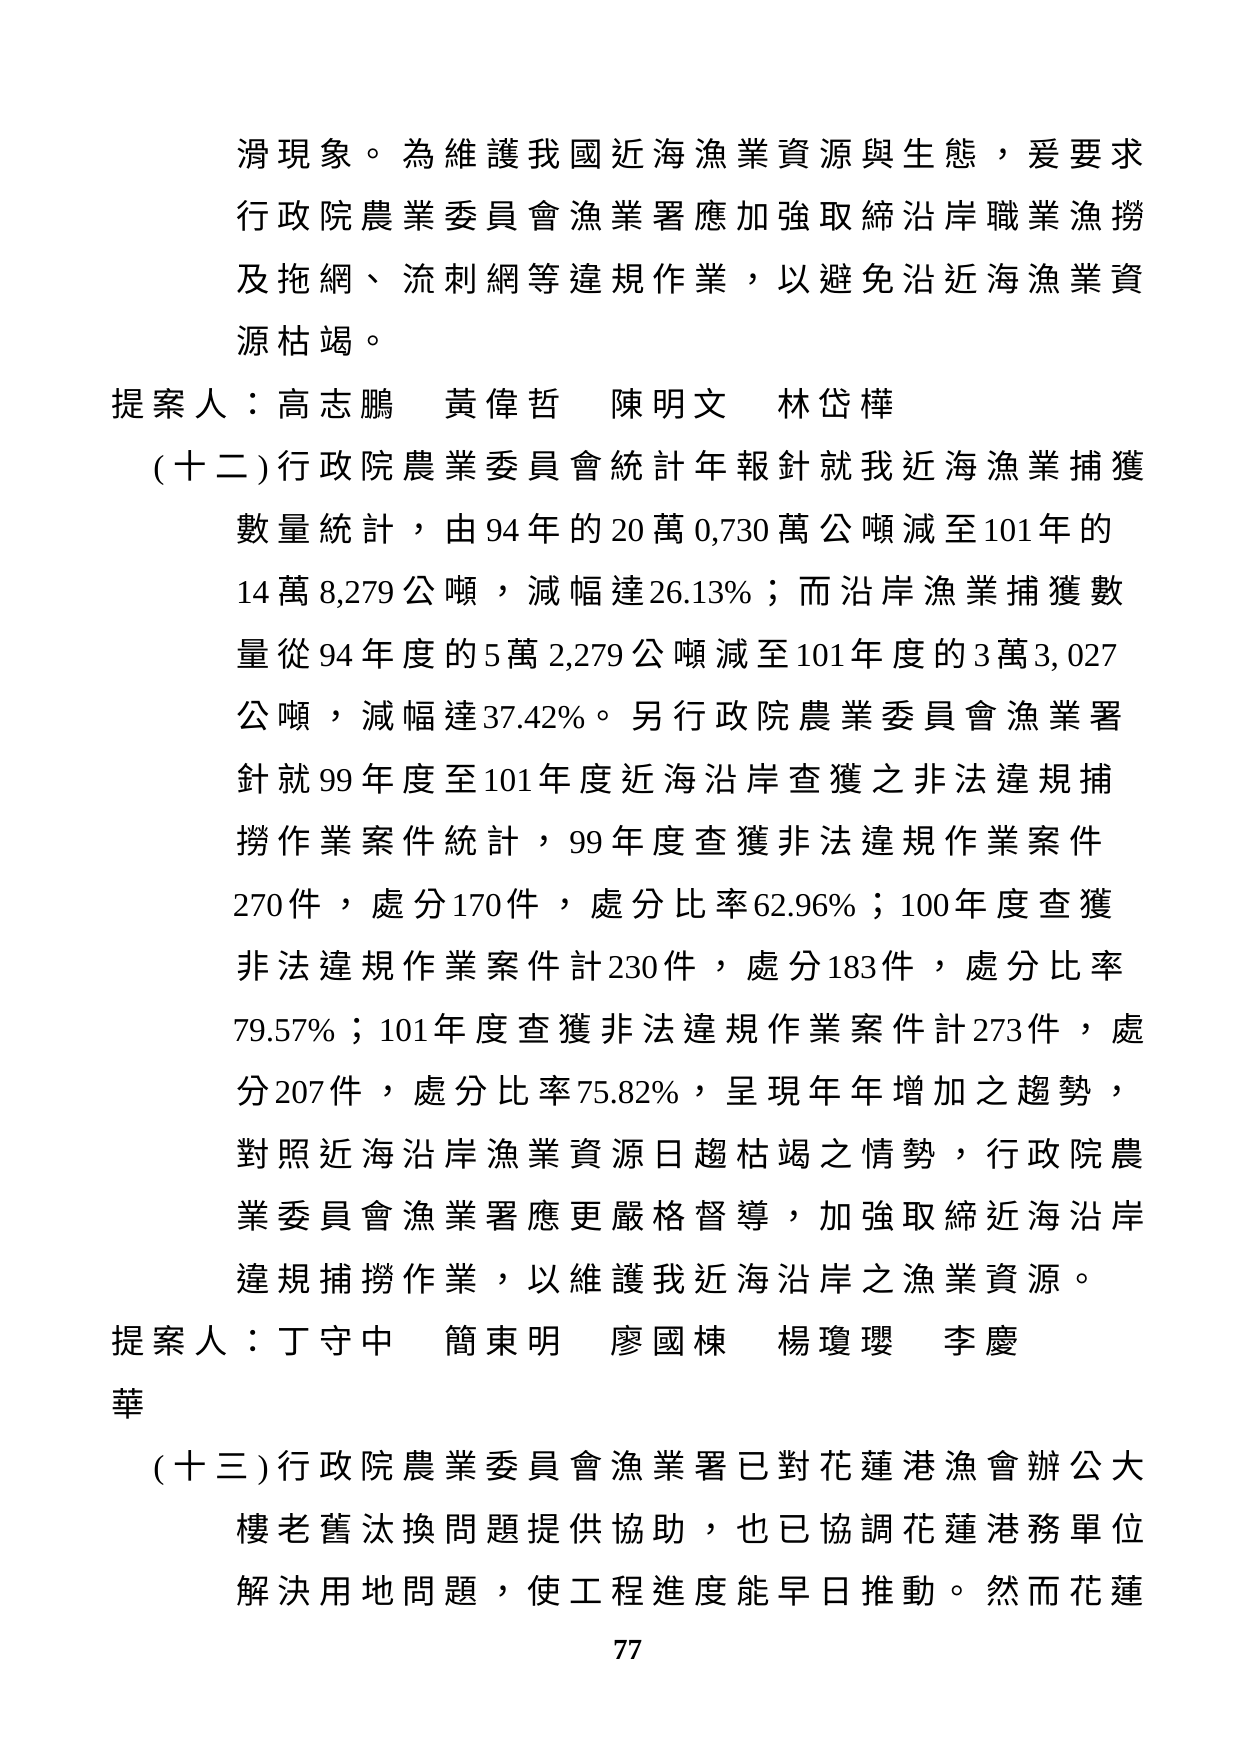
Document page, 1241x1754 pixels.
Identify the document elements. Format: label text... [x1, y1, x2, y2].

text (十二)行政院農業委員會統計年報針就我近海漁業捕獲數量統計，由94年的20萬0,730萬公噸減至101年的14萬8,279公噸，減幅達26.13%；而沿岸漁業捕獲數量從94年度的5萬2,279公噸減至101年度的3萬3, 027公噸，減幅達37.42%。另行政院農業委員會漁業署針就99年度至101年度近海沿岸查獲之非法違規捕撈作業案件統計，99年度查獲非法違規作業案件270件，處分170件，處分比率62.96%；100年度查獲非法違規作業案件計230件，處分183件，處分比率79.57%；101年度查獲非法違規作業案件計273件，處分207件，處分比率75.82%，呈現年年增加之趨勢，對照近海沿岸漁業資源日趨枯竭之情勢，行政院農業委員會漁業署應更嚴格督導，加強取締近海沿岸違規捕撈作業，以維護我近海沿岸之漁業資源。 [141, 423, 1148, 1298]
text (十三)行政院農業委員會漁業署已對花蓮港漁會辦公大樓老舊汰換問題提供協助，也已協調花蓮港務單位解決用地問題，使工程進度能早日推動。然而花蓮 [141, 1423, 1148, 1610]
text 滑現象。為維護我國近海漁業資源與生態，爰要求行政院農業委員會漁業署應加強取締沿岸職業漁撈及拖網、流刺網等違規作業，以避免沿近海漁業資源枯竭。 [141, 110, 1148, 360]
text 提案人：高志鵬 黃偉哲 陳明文 林岱樺 [107, 360, 1044, 423]
text 提案人：丁守中 簡東明 廖國棟 楊瓊瓔 李慶華 [107, 1298, 1044, 1423]
